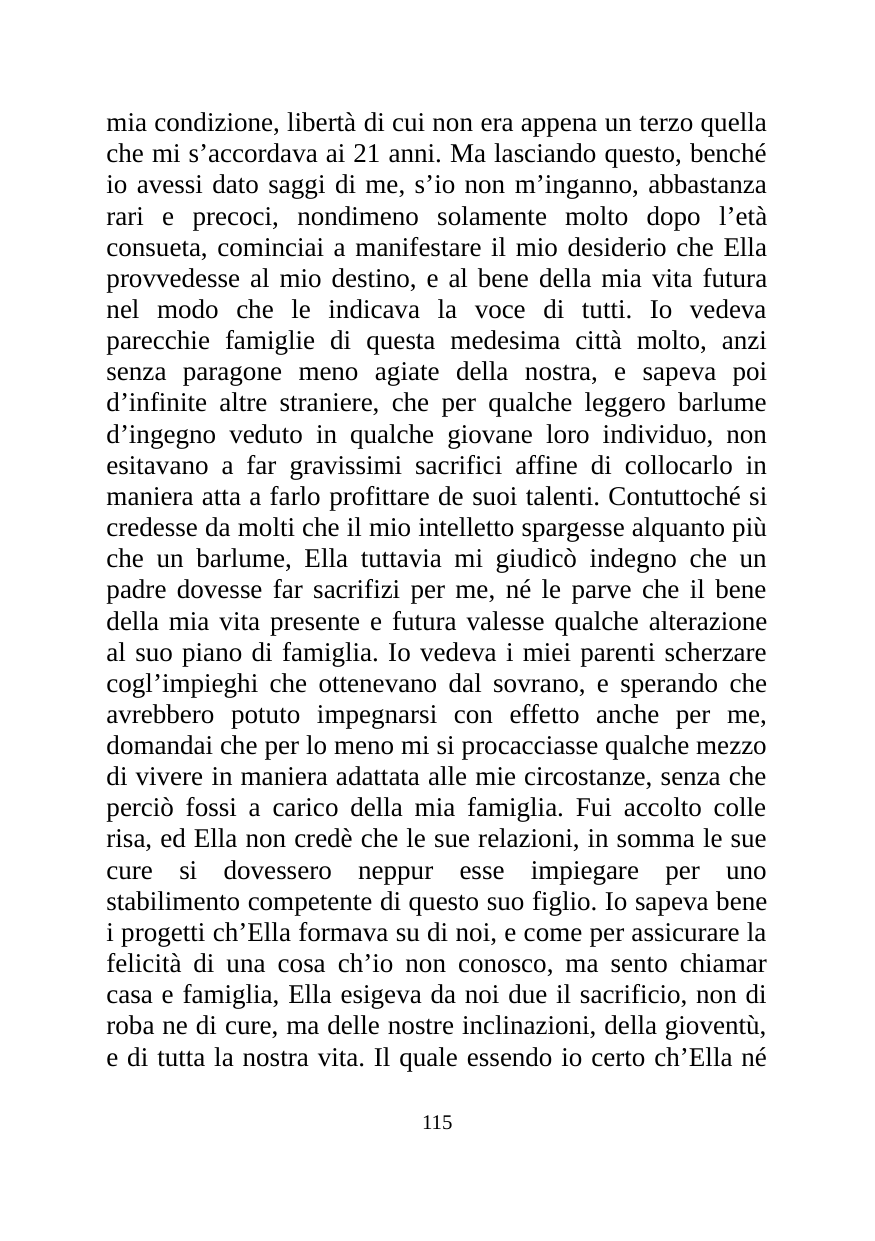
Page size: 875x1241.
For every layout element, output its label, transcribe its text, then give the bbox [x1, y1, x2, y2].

text mia condizione, libertà di cui non era appena un terzo quella che mi s’accordava ai 21 anni. Ma lasciando questo, benché io avessi dato saggi di me, s’io non m’inganno, abbastanza rari e precoci, nondimeno solamente molto dopo l’età consueta, cominciai a manifestare il mio desiderio che Ella provvedesse al mio destino, e al bene della mia vita futura nel modo che le indicava la voce di tutti. Io vedeva parecchie famiglie di questa medesima città molto, anzi senza paragone meno agiate della nostra, e sapeva poi d’infinite altre straniere, che per qualche leggero barlume d’ingegno veduto in qualche giovane loro individuo, non esitavano a far gravissimi sacrifici affine di collocarlo in maniera atta a farlo profittare de suoi talenti. Contuttoché si credesse da molti che il mio intelletto spargesse alquanto più che un barlume, Ella tuttavia mi giudicò indegno che un padre dovesse far sacrifizi per me, né le parve che il bene della mia vita presente e futura valesse qualche alterazione al suo piano di famiglia. Io vedeva i miei parenti scherzare cogl’impieghi che ottenevano dal sovrano, e sperando che avrebbero potuto impegnarsi con effetto anche per me, domandai che per lo meno mi si procacciasse qualche mezzo di vivere in maniera adattata alle mie circostanze, senza che perciò fossi a carico della mia famiglia. Fui accolto colle risa, ed Ella non credè che le sue relazioni, in somma le sue cure si dovessero neppur esse impiegare per uno stabilimento competente di questo suo figlio. Io sapeva bene i progetti ch’Ella formava su di noi, e come per assicurare la felicità di una cosa ch’io non conosco, ma sento chiamar casa e famiglia, Ella esigeva da noi due il sacrificio, non di roba ne di cure, ma delle nostre inclinazioni, della gioventù, e di tutta la nostra vita. Il quale essendo io certo ch’Ella né [106, 106, 768, 1072]
